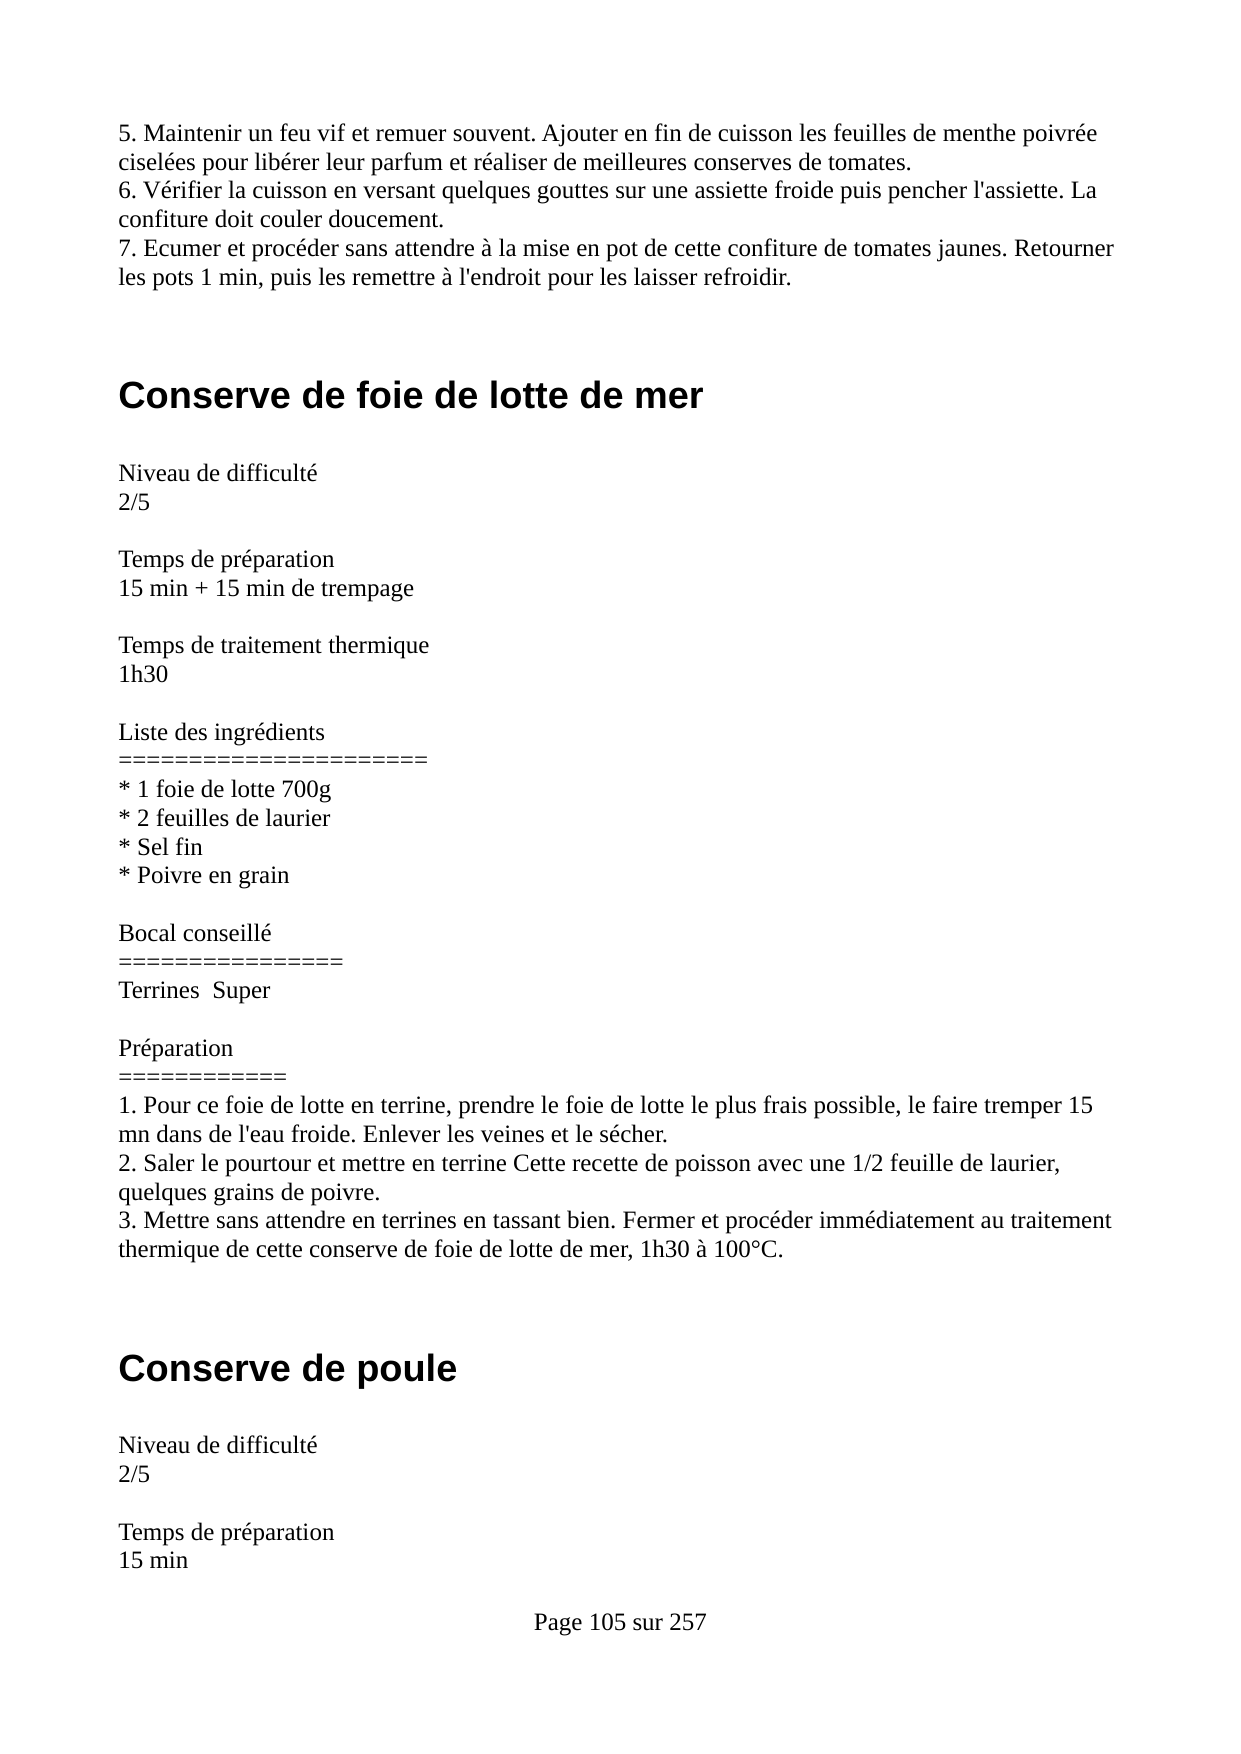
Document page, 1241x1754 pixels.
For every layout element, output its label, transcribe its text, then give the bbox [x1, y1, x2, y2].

text Préparation [118, 1033, 1122, 1062]
text 3. Mettre sans attendre en terrines en tassant bien. Fermer et procéder immédiatement au traitement thermique de cette conserve de foie de lotte de mer, 1h30 à 100°C. [118, 1206, 1122, 1263]
text 6. Vérifier la cuisson en versant quelques gouttes sur une assiette froide puis pencher l'assiette. La confiture doit couler doucement. [118, 176, 1122, 233]
text Liste des ingrédients [118, 717, 1122, 746]
text 2/5 [118, 1459, 1122, 1488]
text Temps de traitement thermique [118, 631, 1122, 659]
text ====================== [118, 746, 1122, 774]
text Terrines Super [118, 976, 1122, 1004]
text * 1 foie de lotte 700g [118, 774, 1122, 803]
text * Poivre en grain [118, 861, 1122, 889]
text ================ [118, 947, 1122, 976]
text 7. Ecumer et procéder sans attendre à la mise en pot de cette confiture de tomates jaunes. Retourner les pots 1 min, puis les remettre à l'endroit pour les laisser refroidir. [118, 233, 1122, 291]
text Niveau de difficulté [118, 1430, 1122, 1459]
text ============ [118, 1062, 1122, 1091]
subtitle Conserve de poule [118, 1346, 1122, 1389]
text * Sel fin [118, 832, 1122, 861]
text 1h30 [118, 659, 1122, 688]
text Bocal conseillé [118, 918, 1122, 947]
text 5. Maintenir un feu vif et remuer souvent. Ajouter en fin de cuisson les feuilles de menthe poivrée ciselées pour libérer leur parfum et réaliser de meilleures conserves de tomates. [118, 118, 1122, 176]
text * 2 feuilles de laurier [118, 803, 1122, 832]
text Temps de préparation [118, 544, 1122, 573]
text Temps de préparation [118, 1517, 1122, 1545]
text 15 min [118, 1545, 1122, 1574]
text 2. Saler le pourtour et mettre en terrine Cette recette de poisson avec une 1/2 feuille de laurier, quelques grains de poivre. [118, 1148, 1122, 1206]
text 2/5 [118, 487, 1122, 516]
text 1. Pour ce foie de lotte en terrine, prendre le foie de lotte le plus frais possible, le faire tremper 15 mn dans de l'eau froide. Enlever les veines et le sécher. [118, 1091, 1122, 1148]
text Niveau de difficulté [118, 458, 1122, 487]
subtitle Conserve de foie de lotte de mer [118, 373, 1122, 417]
text 15 min + 15 min de trempage [118, 573, 1122, 602]
